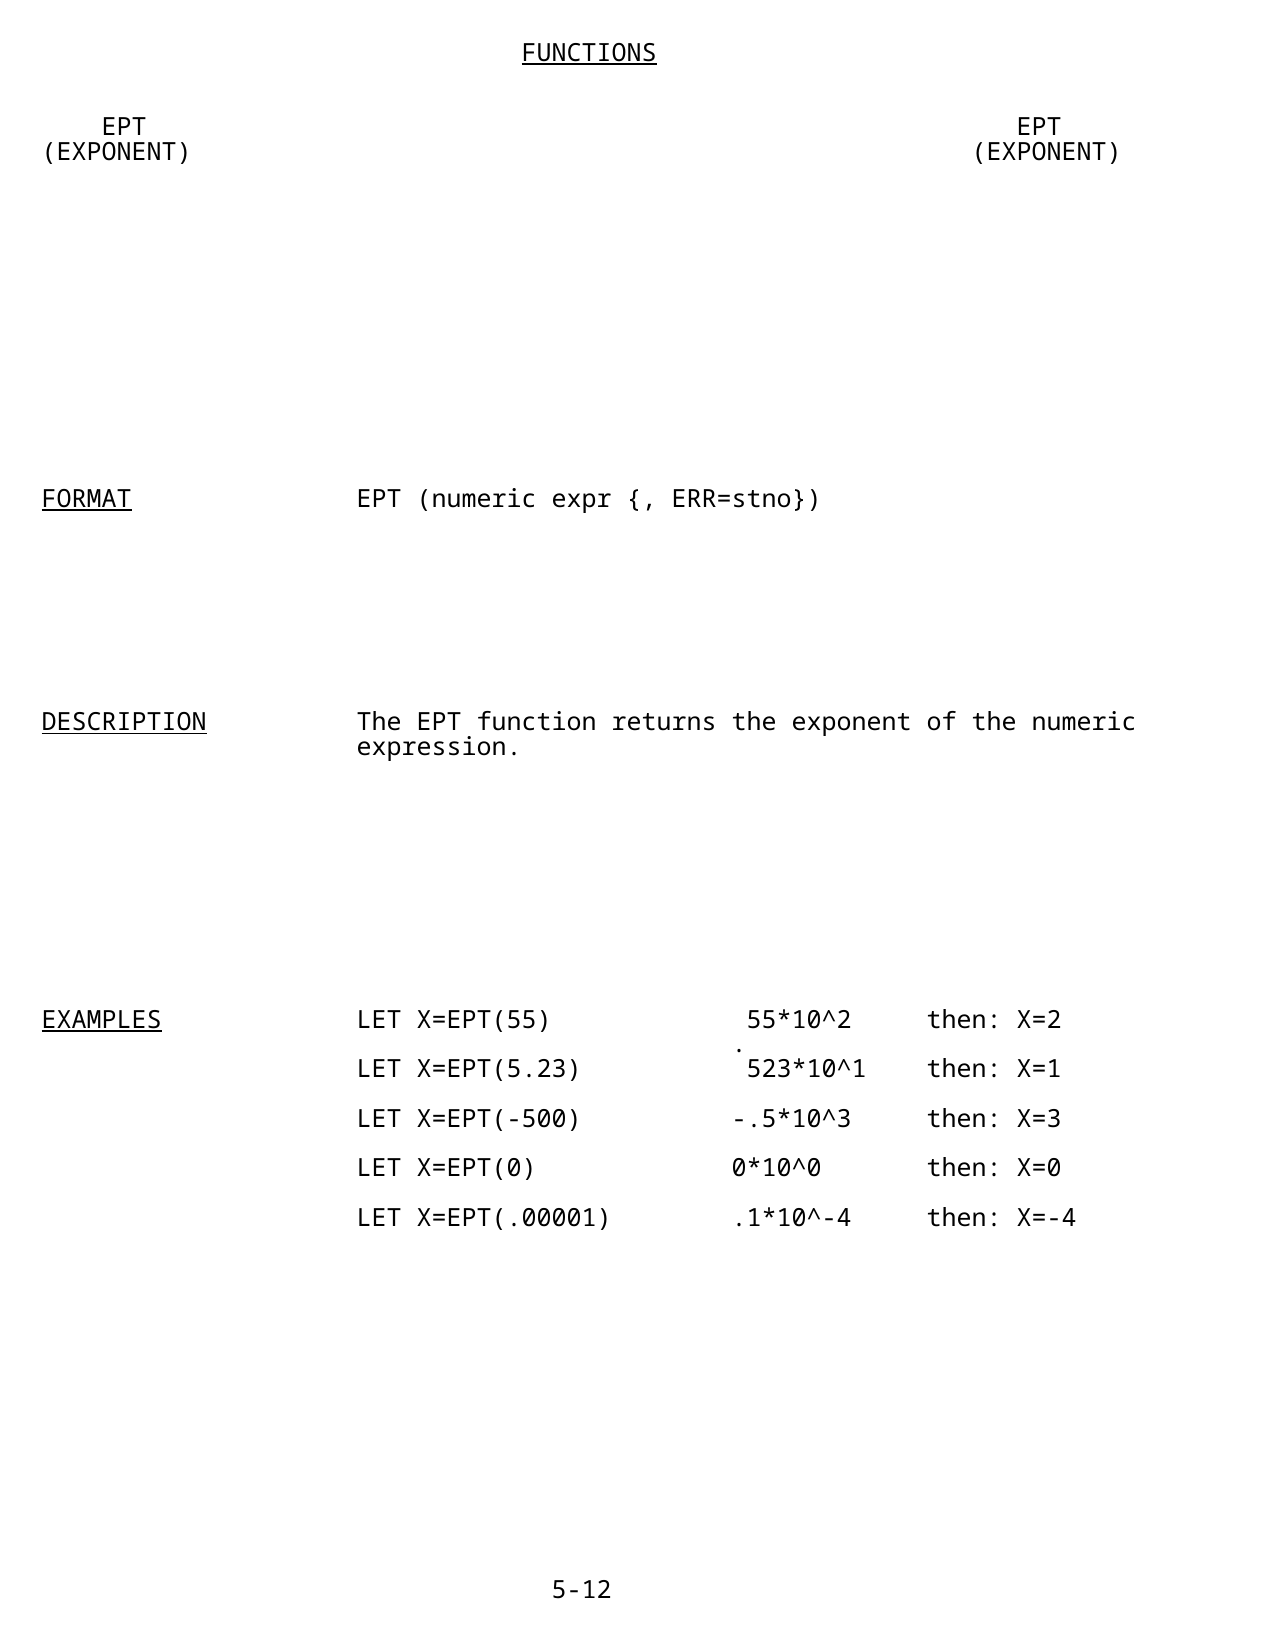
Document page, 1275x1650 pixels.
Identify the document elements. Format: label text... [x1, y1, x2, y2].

text expression. [41, 736, 1234, 760]
text . [41, 1033, 1234, 1058]
text FORMAT EPT (numeric expr {, ERR=stno}) [41, 488, 1234, 512]
text EXAMPLES LET X=EPT(55) 55*10^2 then: X=2 [41, 1008, 1234, 1033]
text FUNCTIONS [41, 41, 1234, 66]
text DESCRIPTION The EPT function returns the exponent of the numeric [41, 711, 1234, 736]
text LET X=EPT(-500) -.5*10^3 then: X=3 [41, 1107, 1234, 1132]
text (EXPONENT) (EXPONENT) [41, 141, 1234, 165]
text LET X=EPT(.00001) .1*10^-4 then: X=-4 [41, 1207, 1234, 1231]
text LET X=EPT(5.23) 523*10^1 then: X=1 [41, 1058, 1234, 1083]
text EPT EPT [41, 116, 1234, 141]
text 5-12 [41, 1578, 1234, 1603]
text LET X=EPT(0) 0*10^0 then: X=0 [41, 1157, 1234, 1182]
